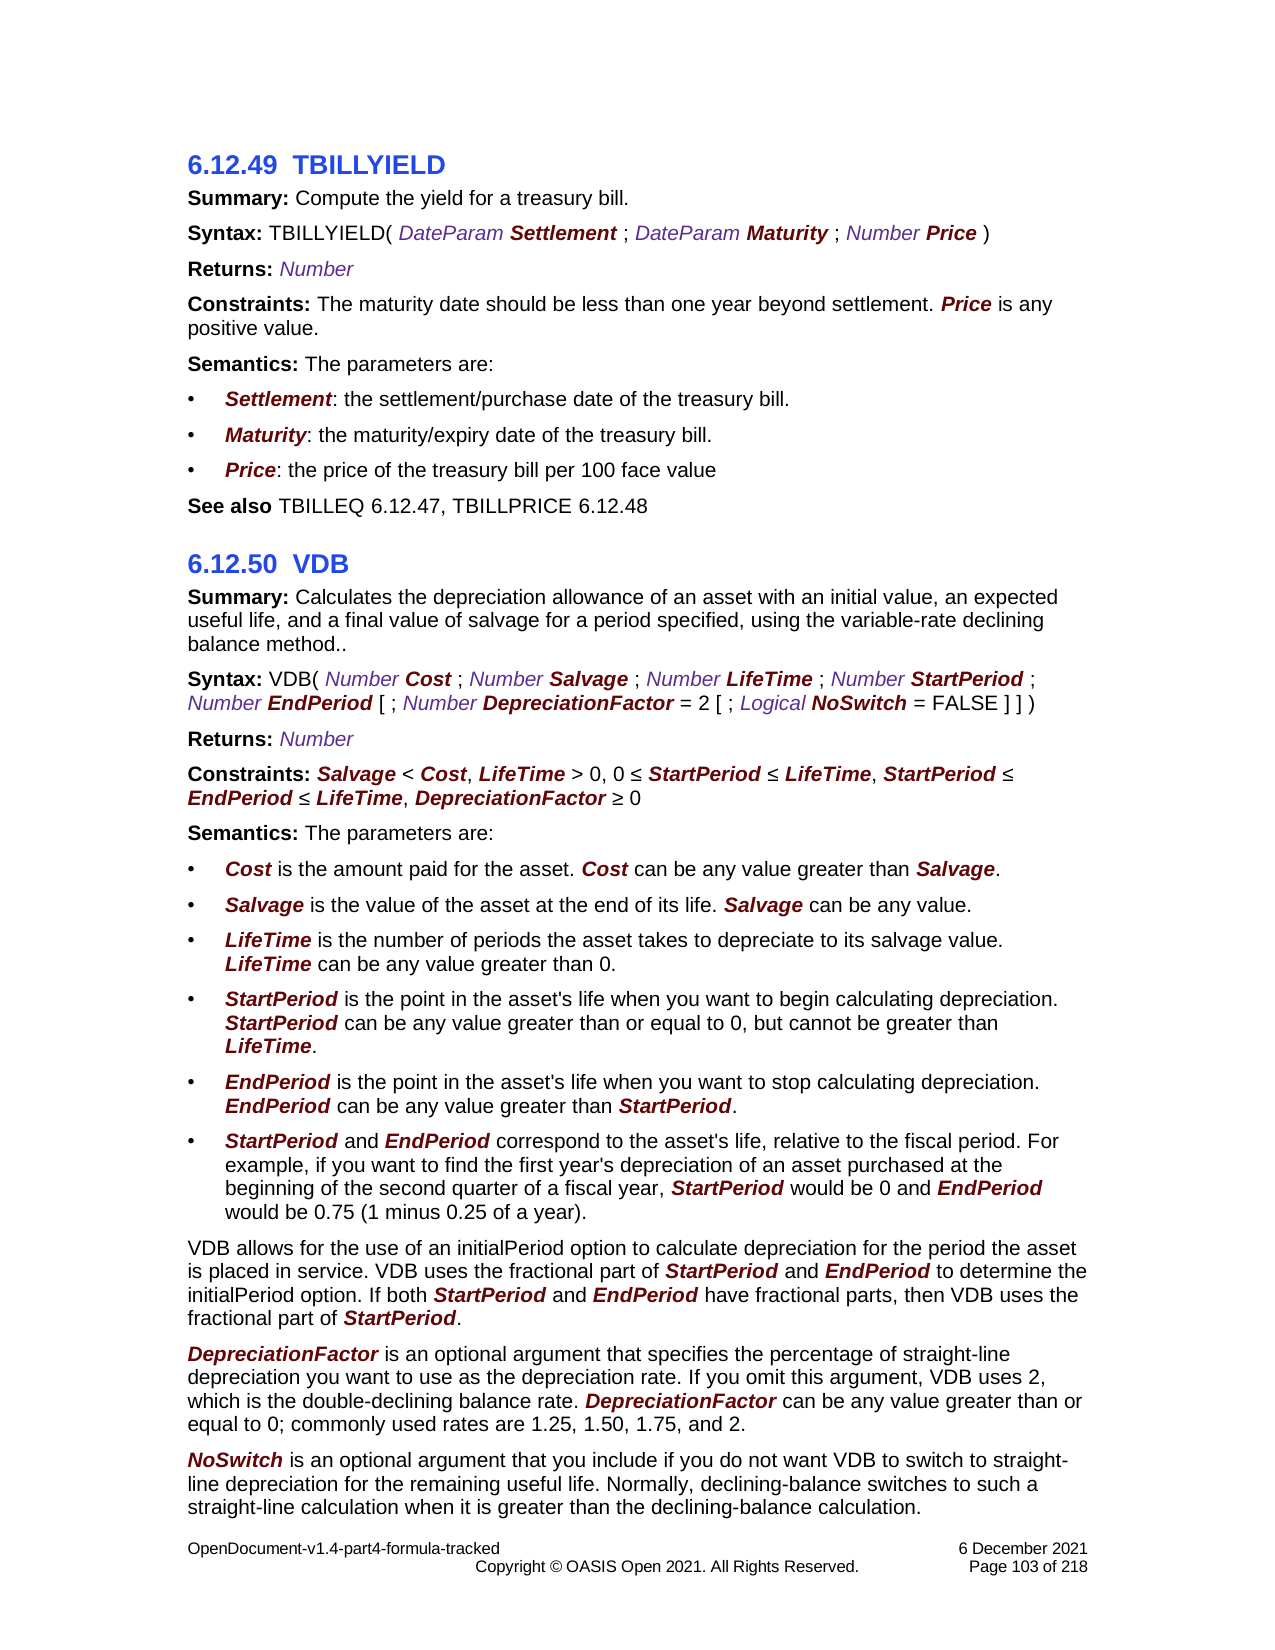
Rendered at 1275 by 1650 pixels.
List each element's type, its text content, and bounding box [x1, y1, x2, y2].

list EndPeriod is the point in the asset's life when you want to stop calculating depreciation. EndPeriod can be any value greater than StartPeriod. [187, 1071, 1088, 1118]
list StartPeriod is the point in the asset's life when you want to begin calculating depreciation. StartPeriod can be any value greater than or equal to 0, but cannot be greater than LifeTime. [187, 988, 1088, 1058]
list StartPeriod and EndPeriod correspond to the asset's life, relative to the fiscal period. For example, if you want to find the first year's depreciation of an asset purchased at the beginning of the second quarter of a fiscal year, StartPeriod would be 0 and EndPeriod would be 0.75 (1 minus 0.25 of a year). [187, 1130, 1088, 1224]
list Settlement: the settlement/purchase date of the treasury bill. [187, 388, 1088, 411]
text Syntax: VDB( Number Cost ; Number Salvage ; Number LifeTime ; Number StartPeriod ; Number EndPeriod [ ; Number DepreciationFactor = 2 [ ; Logical NoSwitch = FALSE ] ] ) [187, 668, 1088, 715]
list Price: the price of the treasury bill per 100 face value [187, 459, 1088, 482]
text Semantics: The parameters are: [187, 352, 1088, 376]
text Syntax: TBILLYIELD( DateParam Settlement ; DateParam Maturity ; Number Price ) [187, 222, 1088, 245]
text Constraints: Salvage < Cost, LifeTime > 0, 0 ≤ StartPeriod ≤ LifeTime, StartPeriod ≤ EndPeriod ≤ LifeTime, DepreciationFactor ≥ 0 [187, 763, 1088, 810]
text Summary: Calculates the depreciation allowance of an asset with an initial value, an expected useful life, and a final value of salvage for a period specified, using the variable-rate declining balance method.. [187, 585, 1088, 656]
text NoSwitch is an optional argument that you include if you do not want VDB to switch to straight-line depreciation for the remaining useful life. Normally, declining-balance switches to such a straight-line calculation when it is greater than the declining-balance calculation. [187, 1448, 1088, 1519]
text Semantics: The parameters are: [187, 822, 1088, 845]
text VDB allows for the use of an initialPeriod option to calculate depreciation for the period the asset is placed in service. VDB uses the fractional part of StartPeriod and EndPeriod to determine the initialPeriod option. If both StartPeriod and EndPeriod have fractional parts, then VDB uses the fractional part of StartPeriod. [187, 1236, 1088, 1330]
text Summary: Compute the yield for a treasury bill. [187, 186, 1088, 209]
list Salvage is the value of the asset at the end of its life. Salvage can be any value. [187, 893, 1088, 917]
list Maturity: the maturity/expiry date of the treasury bill. [187, 423, 1088, 447]
text DepreciationFactor is an optional argument that specifies the percentage of straight-line depreciation you want to use as the depreciation rate. If you omit this argument, VDB uses 2, which is the double-declining balance rate. DepreciationFactor can be any value greater than or equal to 0; commonly used rates are 1.25, 1.50, 1.75, and 2. [187, 1342, 1088, 1436]
text Returns: Number [187, 257, 1088, 281]
text Constraints: The maturity date should be less than one year beyond settlement. Price is any positive value. [187, 293, 1088, 340]
text See also TBILLEQ 6.12.47, TBILLPRICE 6.12.48 [187, 494, 1088, 518]
subtitle TBILLYIELD [187, 150, 1088, 180]
list LifeTime is the number of periods the asset takes to depreciate to its salvage value. LifeTime can be any value greater than 0. [187, 929, 1088, 976]
subtitle VDB [187, 549, 1088, 579]
list Cost is the amount paid for the asset. Cost can be any value greater than Salvage. [187, 857, 1088, 881]
text Returns: Number [187, 727, 1088, 751]
